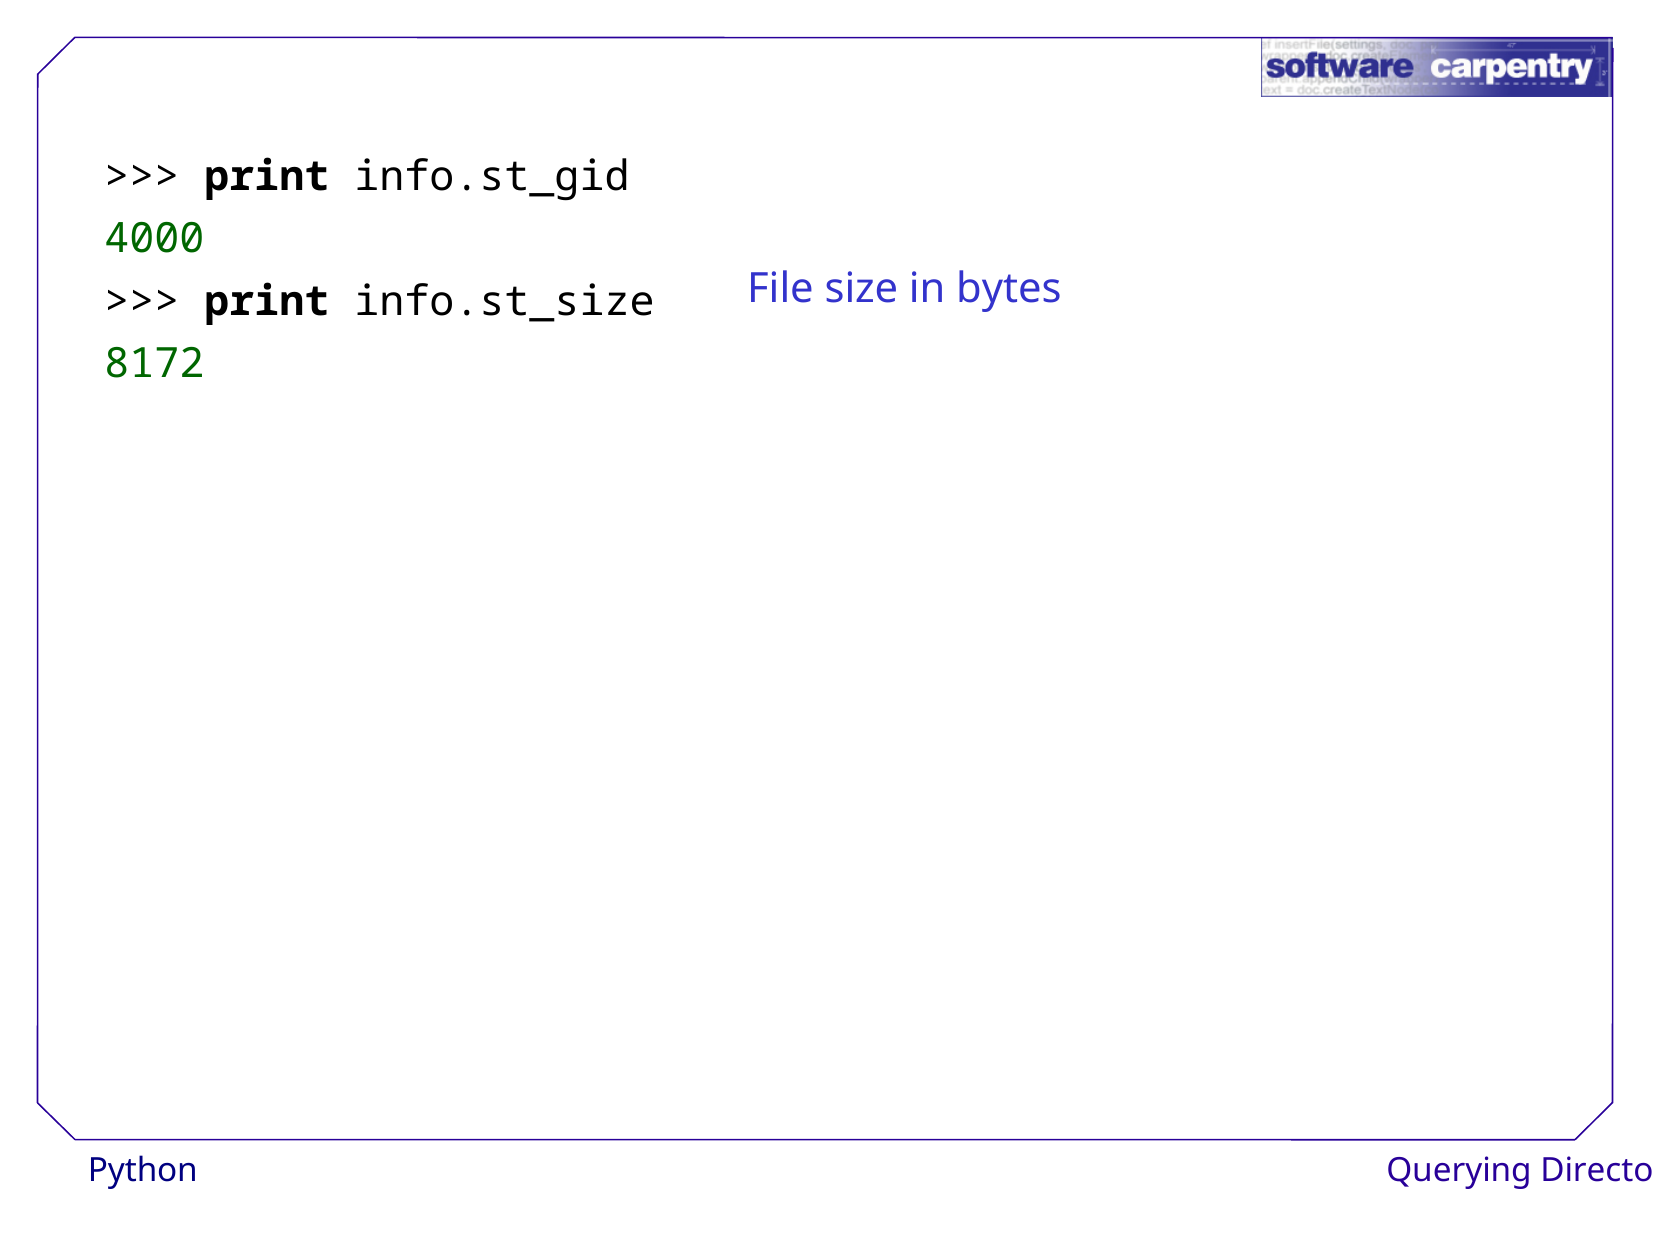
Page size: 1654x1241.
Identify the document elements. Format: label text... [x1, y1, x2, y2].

text_box >>> print info.st_gid 4000 >>> print info.st_size 8172 [89, 128, 1512, 1037]
picture [1261, 39, 1613, 97]
text_box File size in bytes [732, 128, 1356, 753]
